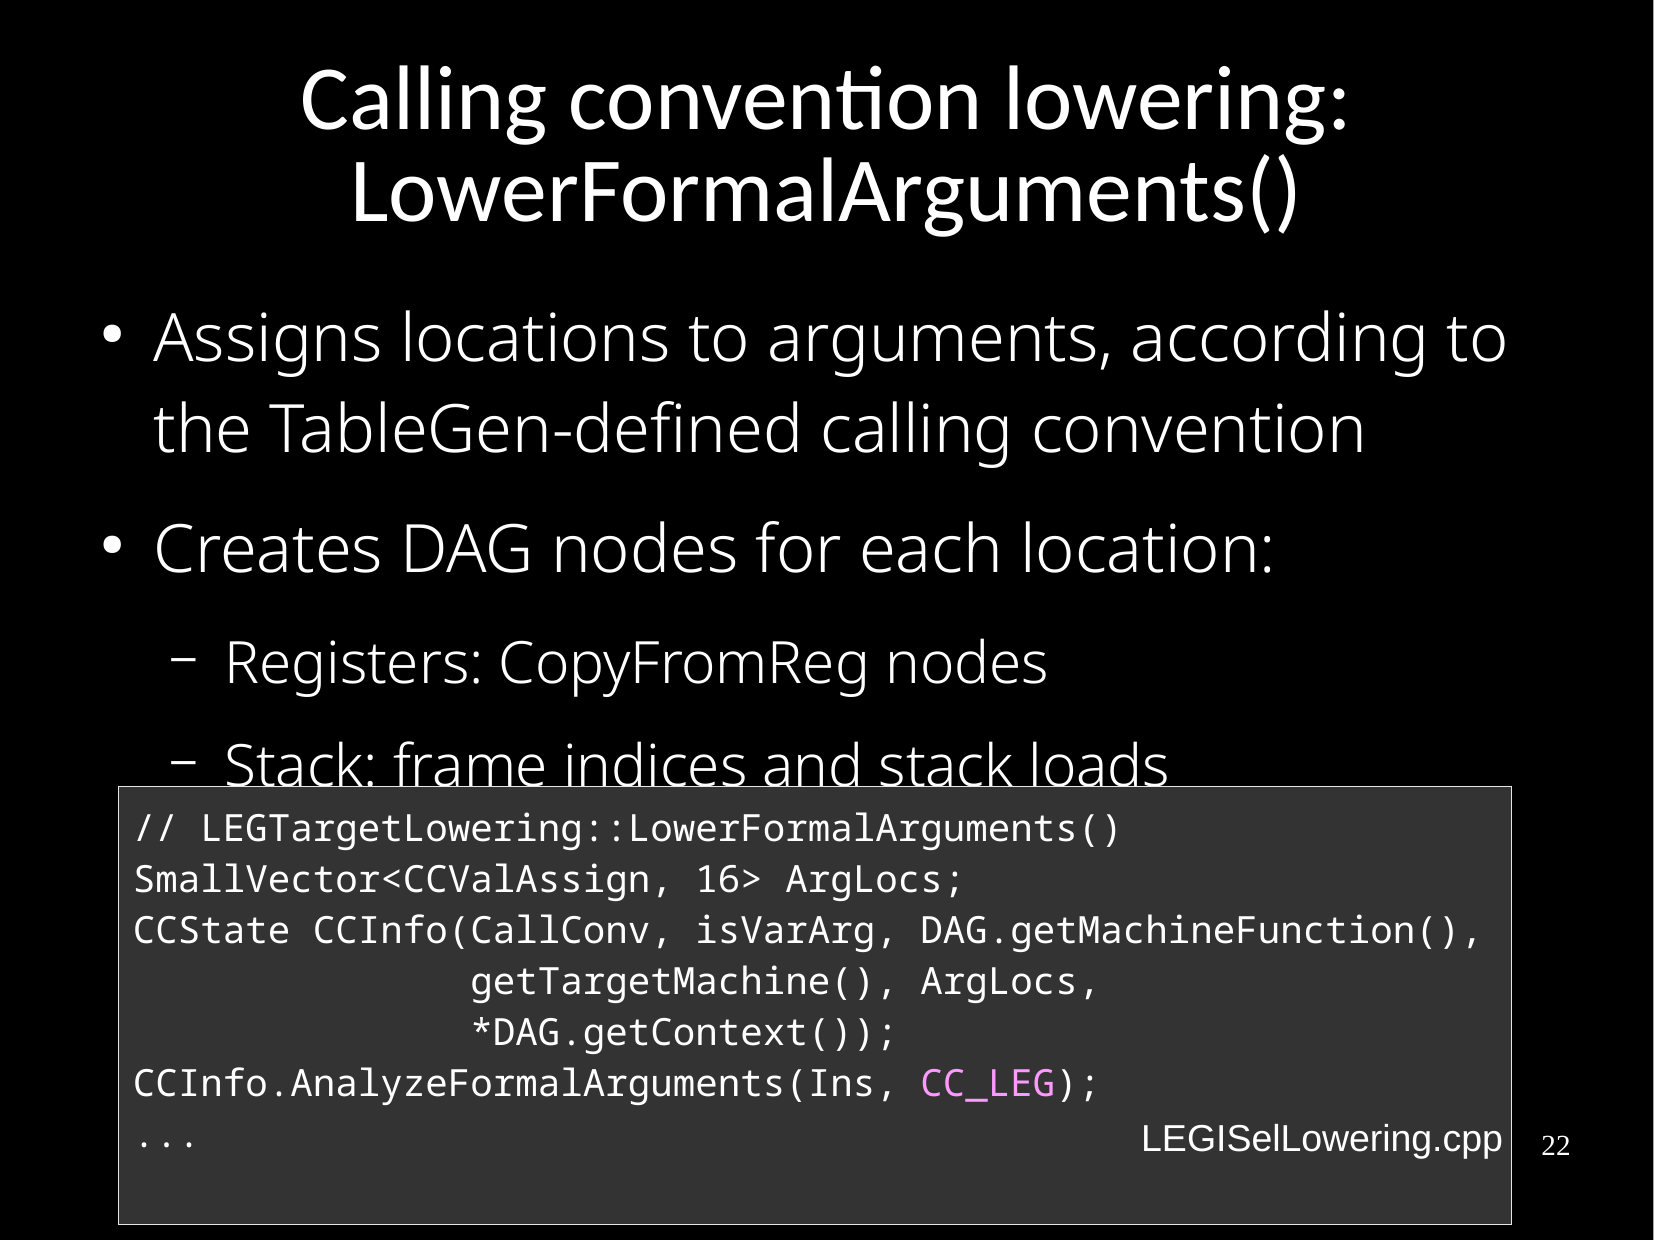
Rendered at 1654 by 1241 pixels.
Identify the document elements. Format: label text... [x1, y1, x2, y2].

text_box // LEGTargetLowering::LowerFormalArguments() SmallVector<CCValAssign, 16> ArgLocs; CCState CCInfo(CallConv, isVarArg, DAG.getMachineFunction(), getTargetMachine(), ArgLocs, *DAG.getContext()); CCInfo.AnalyzeFormalArguments(Ins, CC_LEG); ... [118, 786, 1512, 1165]
title Calling convention lowering: LowerFormalArguments() [82, 45, 1571, 261]
list Assigns locations to arguments, according to the TableGen-defined calling convention Creates DAG nodes for each location: Registers: CopyFromReg nodes Stack: frame indices and stack loads [82, 290, 1607, 827]
text_box LEGISelLowering.cpp [950, 1110, 1518, 1172]
